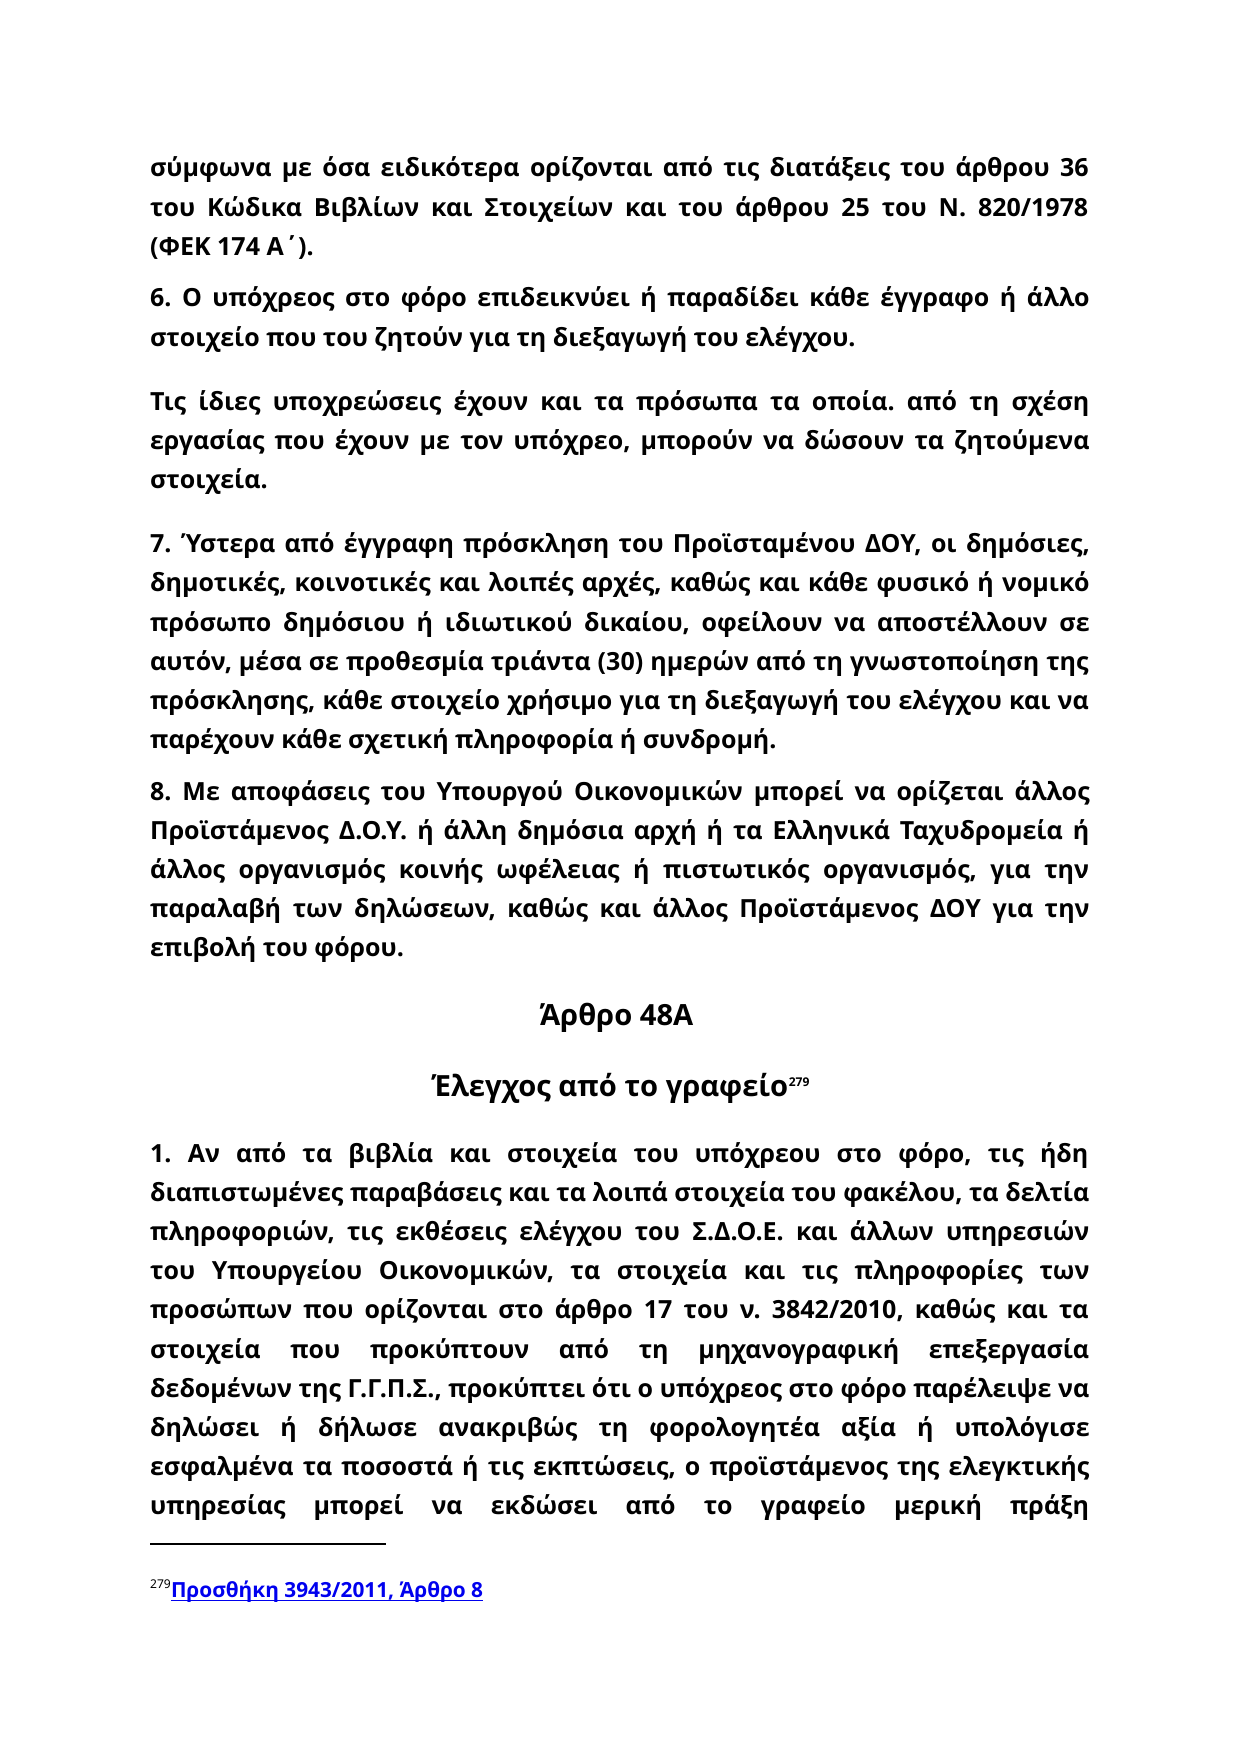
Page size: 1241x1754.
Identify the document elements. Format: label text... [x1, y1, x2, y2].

text 8. Με αποφάσεις του Υπουργού Οικονομικών μπορεί να ορίζεται άλλος Προϊστάμενος Δ.Ο.Υ. ή άλλη δημόσια αρχή ή τα Ελληνικά Ταχυδρομεία ή άλλος οργανισμός κοινής ωφέλειας ή πιστωτικός οργανισμός, για την παραλαβή των δηλώσεων, καθώς και άλλος Προϊστάμενος ΔΟΥ για την επιβολή του φόρου. [150, 773, 1090, 964]
subtitle Άρθρο 48Α [150, 994, 1090, 1034]
text 1. Αν από τα βιβλία και στοιχεία του υπόχρεου στο φόρο, τις ήδη διαπιστωμένες παραβάσεις και τα λοιπά στοιχεία του φακέλου, τα δελτία πληροφοριών, τις εκθέσεις ελέγχου του Σ.Δ.Ο.Ε. και άλλων υπηρεσιών του Υπουργείου Οικονομικών, τα στοιχεία και τις πληροφορίες των προσώπων που ορίζονται στο άρθρο 17 του ν. 3842/2010, καθώς και τα στοιχεία που προκύπτουν από τη μηχανογραφική επεξεργασία δεδομένων της Γ.Γ.Π.Σ., προκύπτει ότι ο υπόχρεος στο φόρο παρέλειψε να δηλώσει ή δήλωσε ανακριβώς τη φορολογητέα αξία ή υπολόγισε εσφαλμένα τα ποσοστά ή τις εκπτώσεις, ο προϊστάμενος της ελεγκτικής υπηρεσίας μπορεί να εκδώσει από το γραφείο μερική πράξη [150, 1135, 1090, 1522]
text Προσθήκη 3943/2011, Άρθρο 8 [150, 1576, 1090, 1604]
text σύμφωνα με όσα ειδικότερα ορίζονται από τις διατάξεις του άρθρου 36 του Κώδικα Βιβλίων και Στοιχείων και του άρθρου 25 του Ν. 820/1978 (ΦΕΚ 174 Α΄). [150, 150, 1090, 262]
text Τις ίδιες υποχρεώσεις έχουν και τα πρόσωπα τα οποία. από τη σχέση εργασίας που έχουν με τον υπόχρεο, μπορούν να δώσουν τα ζητούμενα στοιχεία. [150, 383, 1090, 496]
subtitle Έλεγχος από το γραφείο [150, 1065, 1090, 1104]
text 7. Ύστερα από έγγραφη πρόσκληση του Προϊσταμένου ΔΟΥ, οι δημόσιες, δημοτικές, κοινοτικές και λοιπές αρχές, καθώς και κάθε φυσικό ή νομικό πρόσωπο δημόσιου ή ιδιωτικού δικαίου, οφείλουν να αποστέλλουν σε αυτόν, μέσα σε προθεσμία τριάντα (30) ημερών από τη γνωστοποίηση της πρόσκλησης, κάθε στοιχείο χρήσιμο για τη διεξαγωγή του ελέγχου και να παρέχουν κάθε σχετική πληροφορία ή συνδρομή. [150, 526, 1090, 756]
text 6. Ο υπόχρεος στο φόρο επιδεικνύει ή παραδίδει κάθε έγγραφο ή άλλο στοιχείο που του ζητούν για τη διεξαγωγή του ελέγχου. [150, 280, 1090, 353]
